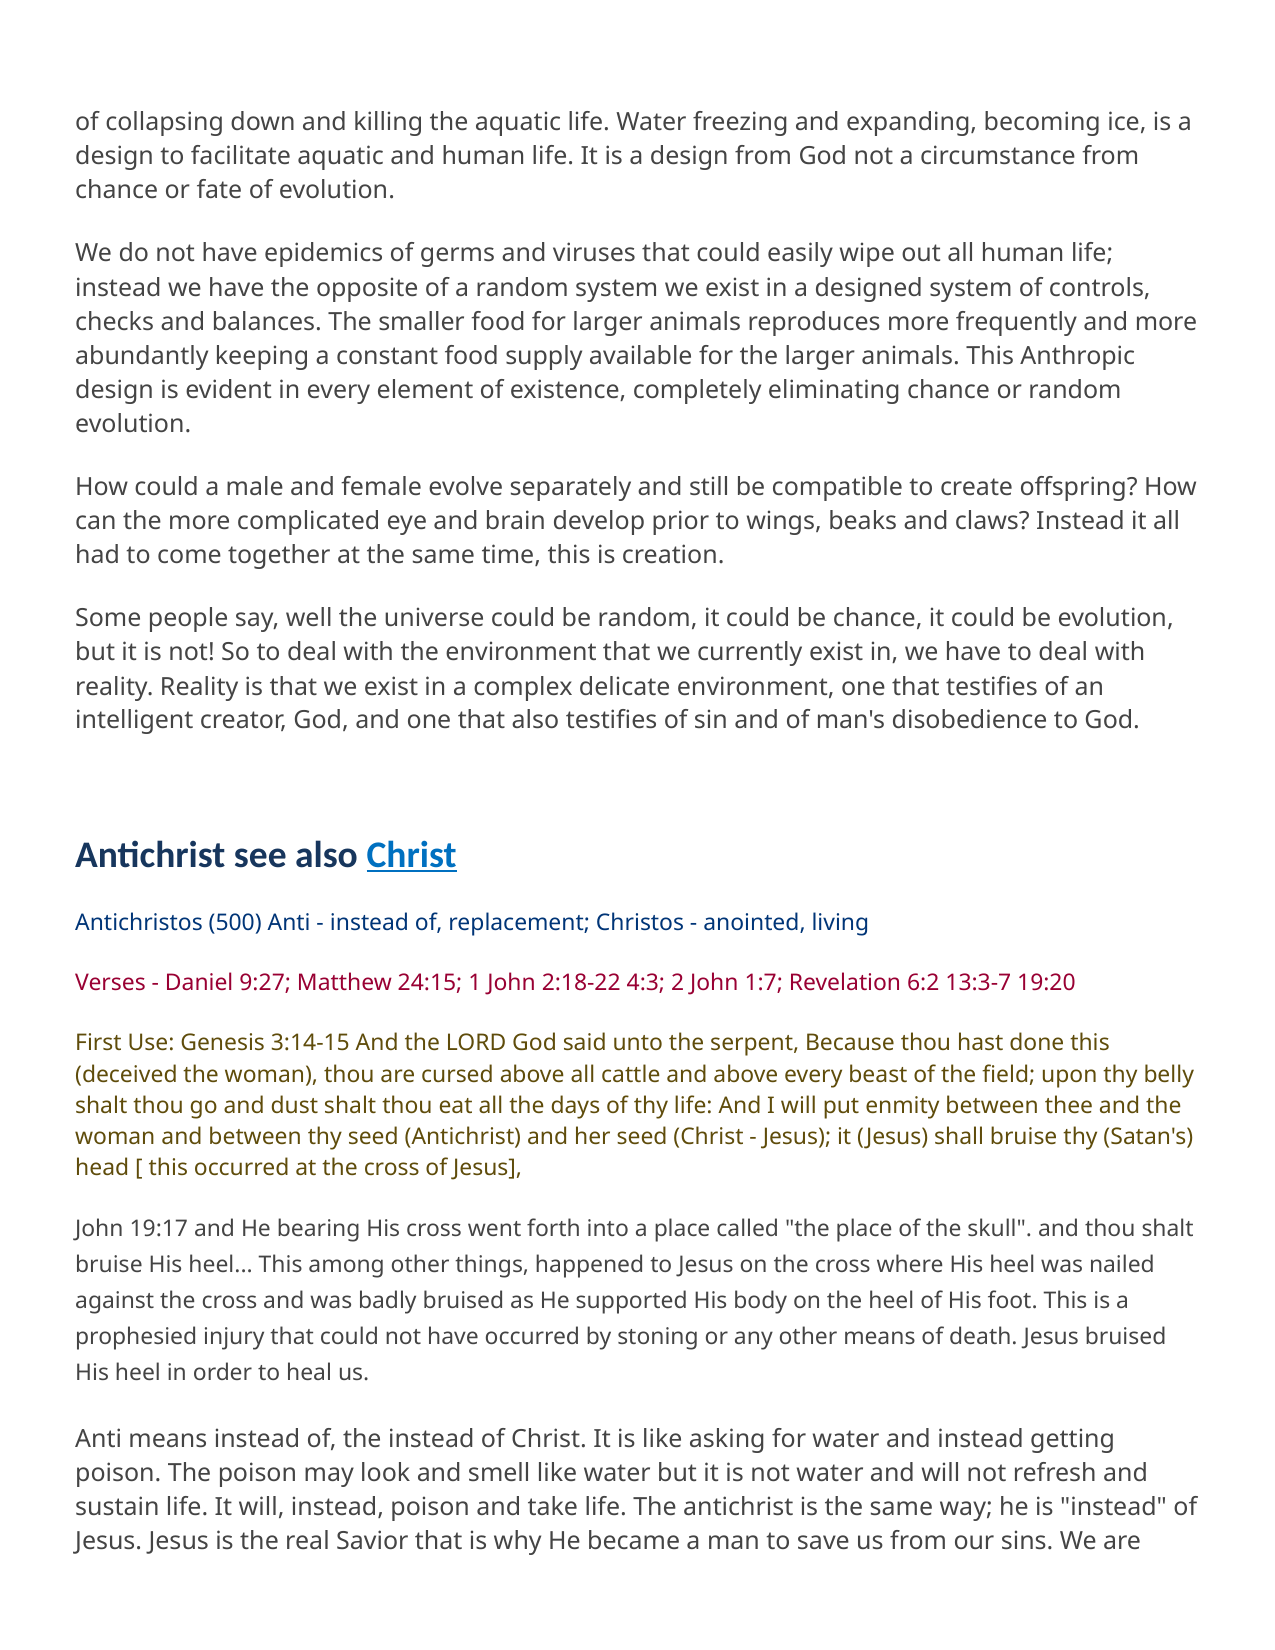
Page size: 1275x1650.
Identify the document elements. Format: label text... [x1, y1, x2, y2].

text of collapsing down and killing the aquatic life. Water freezing and expanding, becoming ice, is a design to facilitate aquatic and human life. It is a design from God not a circumstance from chance or fate of evolution. [75, 104, 1200, 206]
text Some people say, well the universe could be random, it could be chance, it could be evolution, but it is not! So to deal with the environment that we currently exist in, we have to deal with reality. Reality is that we exist in a complex delicate environment, one that testifies of an intelligent creator, God, and one that also testifies of sin and of man's disobedience to God. [75, 600, 1200, 736]
subtitle Antichrist see also Christ [75, 831, 1200, 876]
text We do not have epidemics of germs and viruses that could easily wipe out all human life; instead we have the opposite of a random system we exist in a designed system of controls, checks and balances. The smaller food for larger animals reproduces more frequently and more abundantly keeping a constant food supply available for the larger animals. This Anthropic design is evident in every element of existence, completely eliminating chance or random evolution. [75, 235, 1200, 439]
text Antichristos (500) Anti - instead of, replacement; Christos - anointed, living [75, 906, 1200, 937]
text Verses - Daniel 9:27; Matthew 24:15; 1 John 2:18-22 4:3; 2 John 1:7; Revelation 6:2 13:3-7 19:20 [75, 966, 1200, 997]
text John 19:17 and He bearing His cross went forth into a place called "the place of the skull". and thou shalt bruise His heel... This among other things, happened to Jesus on the cross where His heel was nailed against the cross and was badly bruised as He supported His body on the heel of His foot. This is a prophesied injury that could not have occurred by stoning or any other means of death. Jesus bruised His heel in order to heal us. [75, 1212, 1200, 1387]
text Anti means instead of, the instead of Christ. It is like asking for water and instead getting poison. The poison may look and smell like water but it is not water and will not refresh and sustain life. It will, instead, poison and take life. The antichrist is the same way; he is "instead" of Jesus. Jesus is the real Savior that is why He became a man to save us from our sins. We are [75, 1421, 1200, 1557]
text How could a male and female evolve separately and still be compatible to create offspring? How can the more complicated eye and brain develop prior to wings, beaks and claws? Instead it all had to come together at the same time, this is creation. [75, 469, 1200, 571]
text First Use: Genesis 3:14-15 And the LORD God said unto the serpent, Because thou hast done this (deceived the woman), thou are cursed above all cattle and above every beast of the field; upon thy belly shalt thou go and dust shalt thou eat all the days of thy life: And I will put enmity between thee and the woman and between thy seed (Antichrist) and her seed (Christ - Jesus); it (Jesus) shall bruise thy (Satan's) head [ this occurred at the cross of Jesus], [75, 1026, 1200, 1183]
